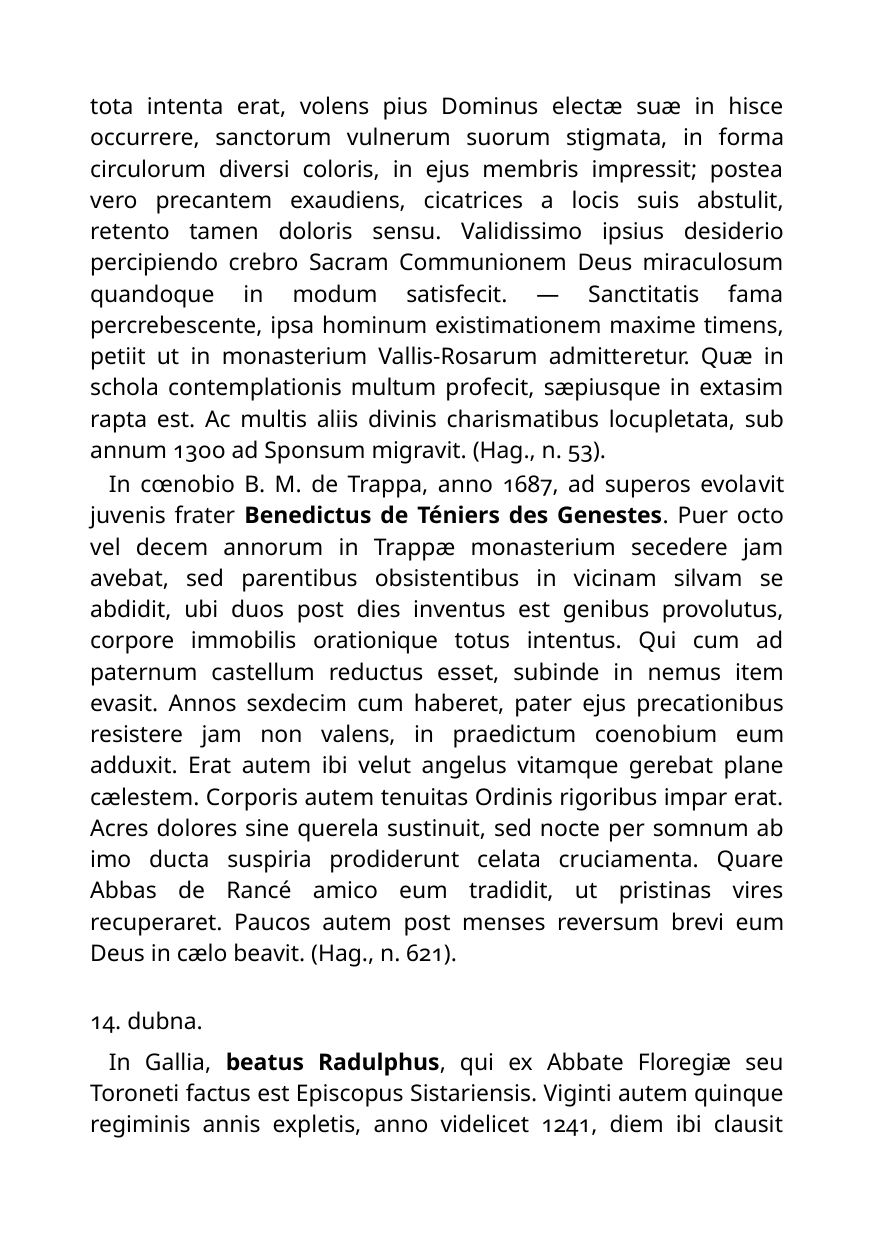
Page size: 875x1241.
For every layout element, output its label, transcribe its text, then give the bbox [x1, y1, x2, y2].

text In cœnobio B. M. de Trappa, anno 1687, ad superos evola­vit juvenis frater Benedictus de Téniers des Genestes. Puer octo vel decem annorum in Trappæ monasterium secedere jam avebat, sed parentibus obsistentibus in vicinam silvam se abdidit, ubi duos post dies inventus est genibus provolutus, corpore immobilis orationique totus intentus. Qui cum ad paternum castellum reductus esset, subinde in nemus item evasit. Annos sexdecim cum haberet, pater ejus precationibus resistere jam non valens, in praedictum coeno­bium eum adduxit. Erat autem ibi velut angelus vitamque gerebat plane cælestem. Corporis autem tenuitas Ordinis rigoribus impar erat. Acres dolores sine querela sustinuit, sed nocte per somnum ab imo ducta suspiria prodiderunt celata cruciamenta. Quare Abbas de Rancé amico eum tradidit, ut pristinas vires recuperaret. Paucos autem post menses rever­sum brevi eum Deus in cælo beavit. (Hag., n. 621). [90, 468, 784, 968]
text In Gallia, beatus Radulphus, qui ex Abbate Floregiæ seu Toroneti factus est Episcopus Sistariensis. Viginti autem quinque regiminis annis expletis, anno videlicet 1241, diem ibi clausit [90, 1046, 784, 1139]
text 14. dubna. [90, 1005, 784, 1037]
text tota intenta erat, volens pius Dominus electæ suæ in hisce occurrere, sanctorum vulnerum suorum stigma­ta, in forma circulorum diversi coloris, in ejus membris impressit; postea vero precantem exaudiens, cicatrices a locis suis abstulit, retento tamen doloris sensu. Validissimo ipsius desiderio percipiendo crebro Sacram Communionem Deus miraculosum quandoque in modum satisfecit. — Sanctitatis fama percrebescente, ipsa hominum existimationem maxime timens, petiit ut in monasterium Vallis-Rosarum admitte­retur. Quæ in schola contemplationis multum profecit, sæpiusque in extasim rapta est. Ac multis aliis divinis charis­matibus locupletata, sub annum 13oo ad Sponsum migravit. (Hag., n. 53). [90, 90, 784, 465]
